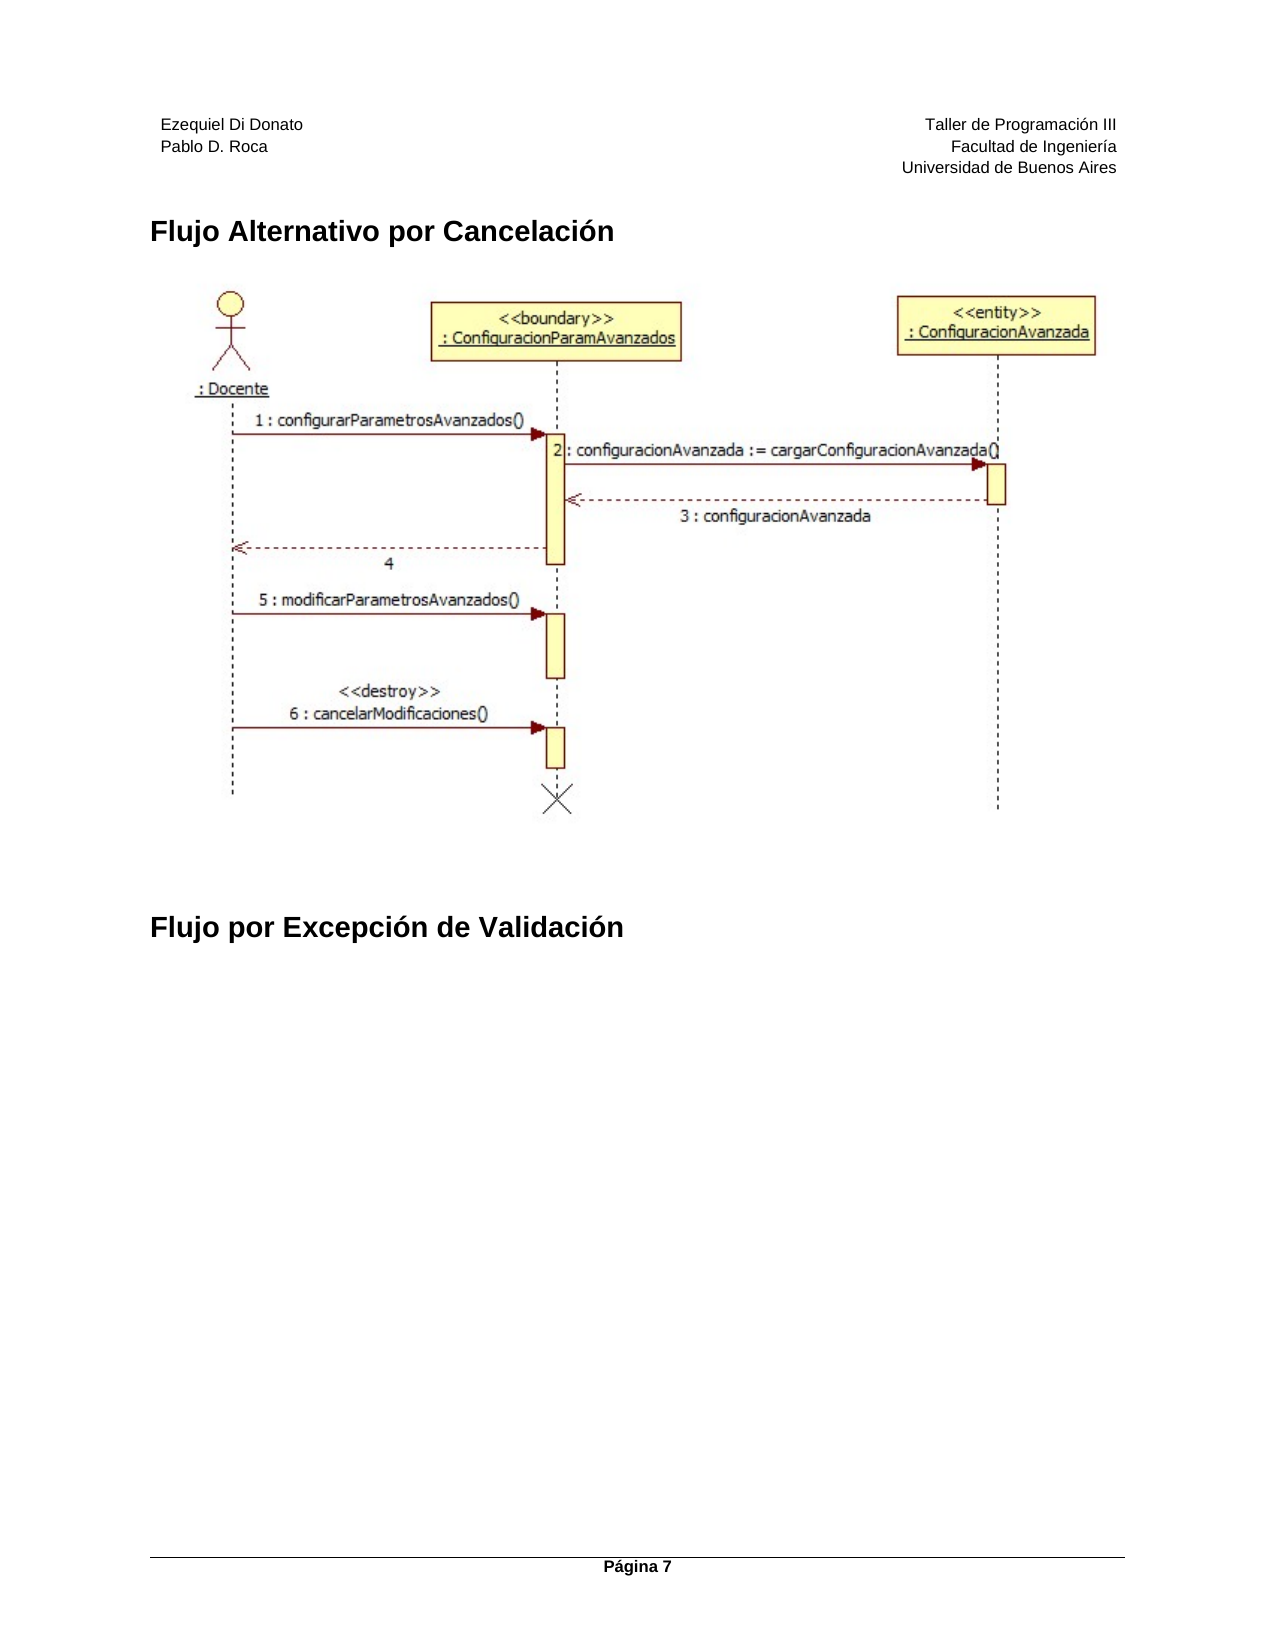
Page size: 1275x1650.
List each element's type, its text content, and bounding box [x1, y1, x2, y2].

subtitle Flujo por Excepción de Validación [150, 911, 1125, 944]
picture [150, 260, 1125, 841]
subtitle Flujo Alternativo por Cancelación [150, 215, 1125, 248]
